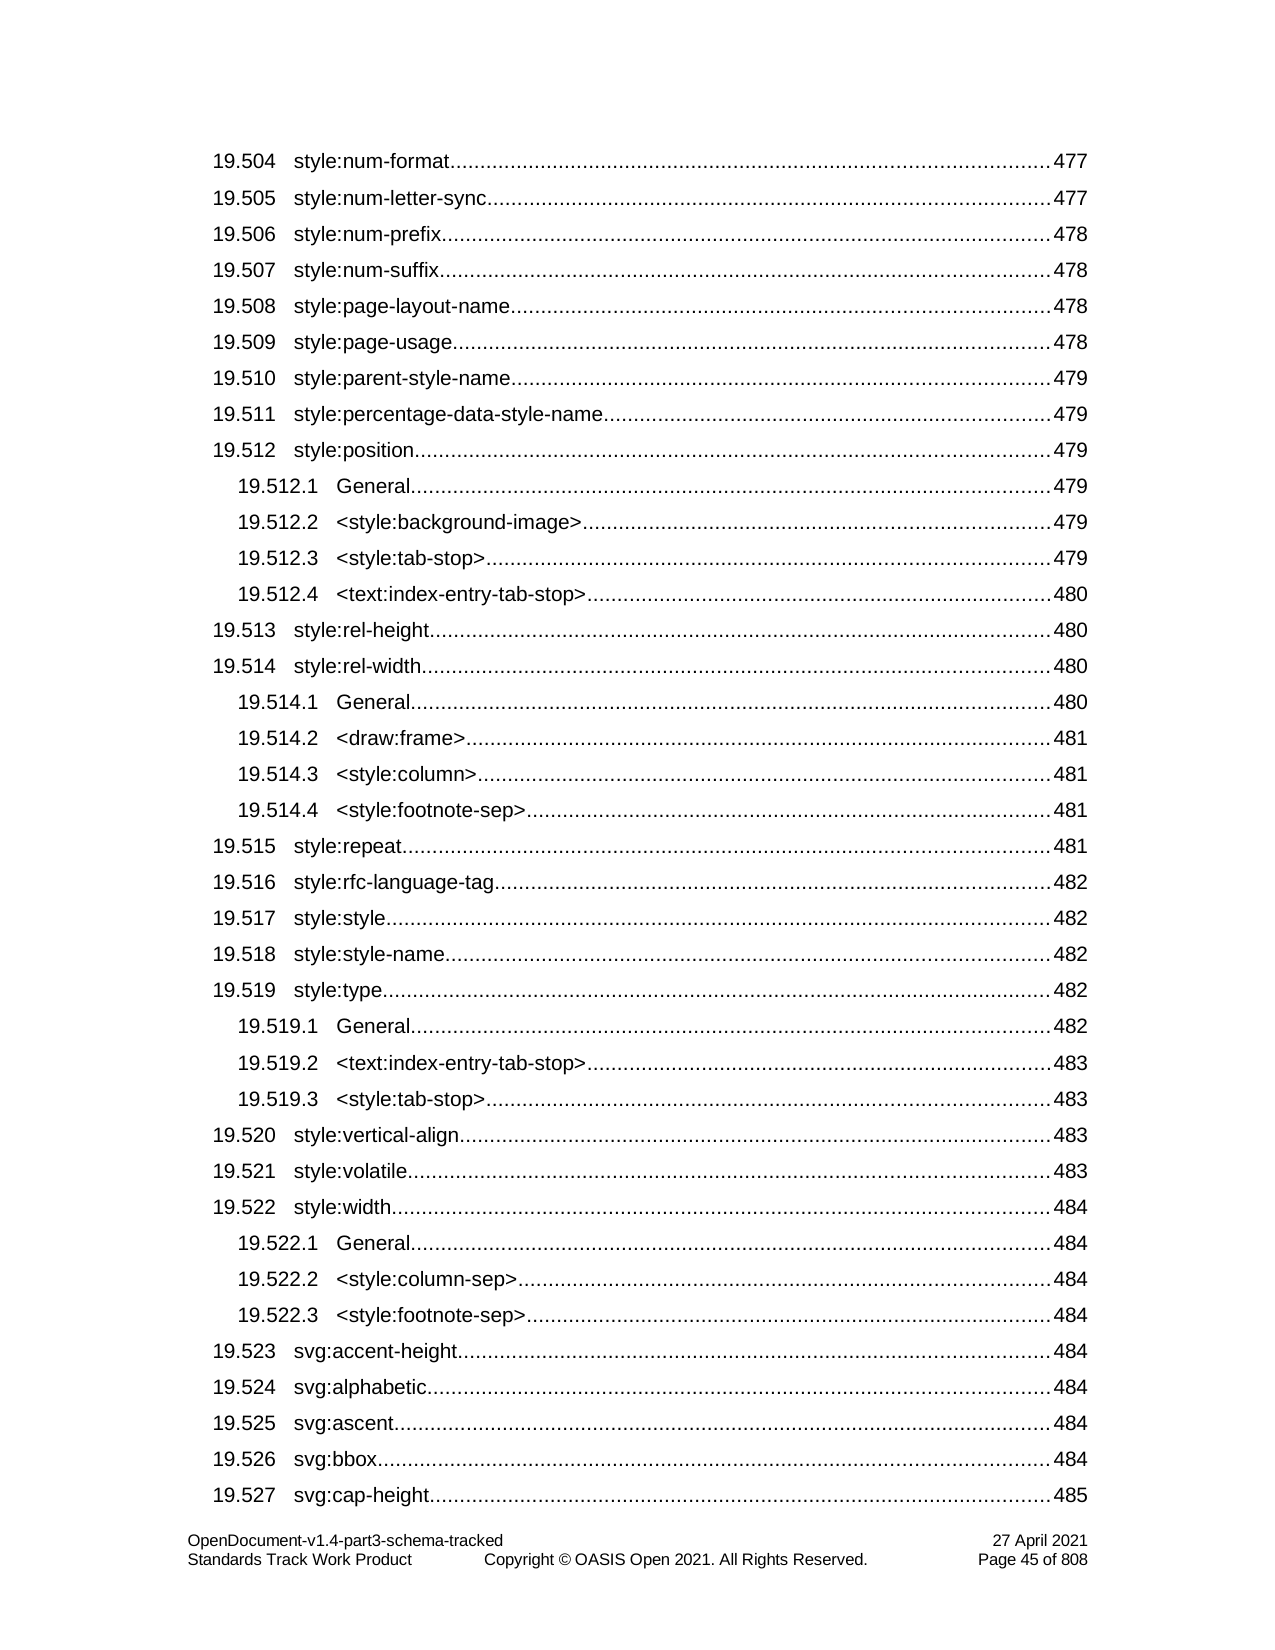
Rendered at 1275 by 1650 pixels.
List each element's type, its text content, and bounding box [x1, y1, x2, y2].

text 19.518 style:style-name 482 [212, 943, 1088, 966]
text 19.523 svg:accent-height 484 [212, 1339, 1088, 1363]
text 19.516 style:rfc-language-tag 482 [212, 871, 1088, 894]
text 19.510 style:parent-style-name 479 [212, 366, 1088, 390]
text 19.504 style:num-format 477 [212, 150, 1088, 173]
text 19.519.2 <text:index-entry-tab-stop> 483 [237, 1051, 1088, 1074]
text 19.525 svg:ascent 484 [212, 1411, 1088, 1435]
text 19.513 style:rel-height 480 [212, 618, 1088, 642]
text 19.505 style:num-letter-sync 477 [212, 186, 1088, 209]
text 19.521 style:volatile 483 [212, 1159, 1088, 1183]
text 19.515 style:repeat 481 [212, 835, 1088, 858]
text 19.522.3 <style:footnote-sep> 484 [237, 1303, 1088, 1327]
text 19.519 style:type 482 [212, 979, 1088, 1002]
text 19.514.4 <style:footnote-sep> 481 [237, 799, 1088, 822]
text 19.512.4 <text:index-entry-tab-stop> 480 [237, 582, 1088, 606]
text 19.514.2 <draw:frame> 481 [237, 727, 1088, 750]
text 19.527 svg:cap-height 485 [212, 1483, 1088, 1507]
text 19.519.1 General 482 [237, 1015, 1088, 1038]
text 19.524 svg:alphabetic 484 [212, 1375, 1088, 1399]
text 19.520 style:vertical-align 483 [212, 1123, 1088, 1147]
text 19.514.3 <style:column> 481 [237, 763, 1088, 786]
text 19.512.1 General 479 [237, 474, 1088, 498]
text 19.509 style:page-usage 478 [212, 330, 1088, 354]
text 19.506 style:num-prefix 478 [212, 222, 1088, 246]
text 19.519.3 <style:tab-stop> 483 [237, 1087, 1088, 1111]
text 19.522.2 <style:column-sep> 484 [237, 1267, 1088, 1291]
text 19.512.3 <style:tab-stop> 479 [237, 546, 1088, 570]
text 19.526 svg:bbox 484 [212, 1447, 1088, 1471]
text 19.517 style:style 482 [212, 907, 1088, 930]
text 19.522.1 General 484 [237, 1231, 1088, 1255]
text 19.511 style:percentage-data-style-name 479 [212, 402, 1088, 426]
text 19.514.1 General 480 [237, 691, 1088, 714]
text 19.507 style:num-suffix 478 [212, 258, 1088, 282]
text 19.512.2 <style:background-image> 479 [237, 510, 1088, 534]
text 19.522 style:width 484 [212, 1195, 1088, 1219]
text 19.508 style:page-layout-name 478 [212, 294, 1088, 318]
text 19.514 style:rel-width 480 [212, 654, 1088, 678]
text 19.512 style:position 479 [212, 438, 1088, 462]
